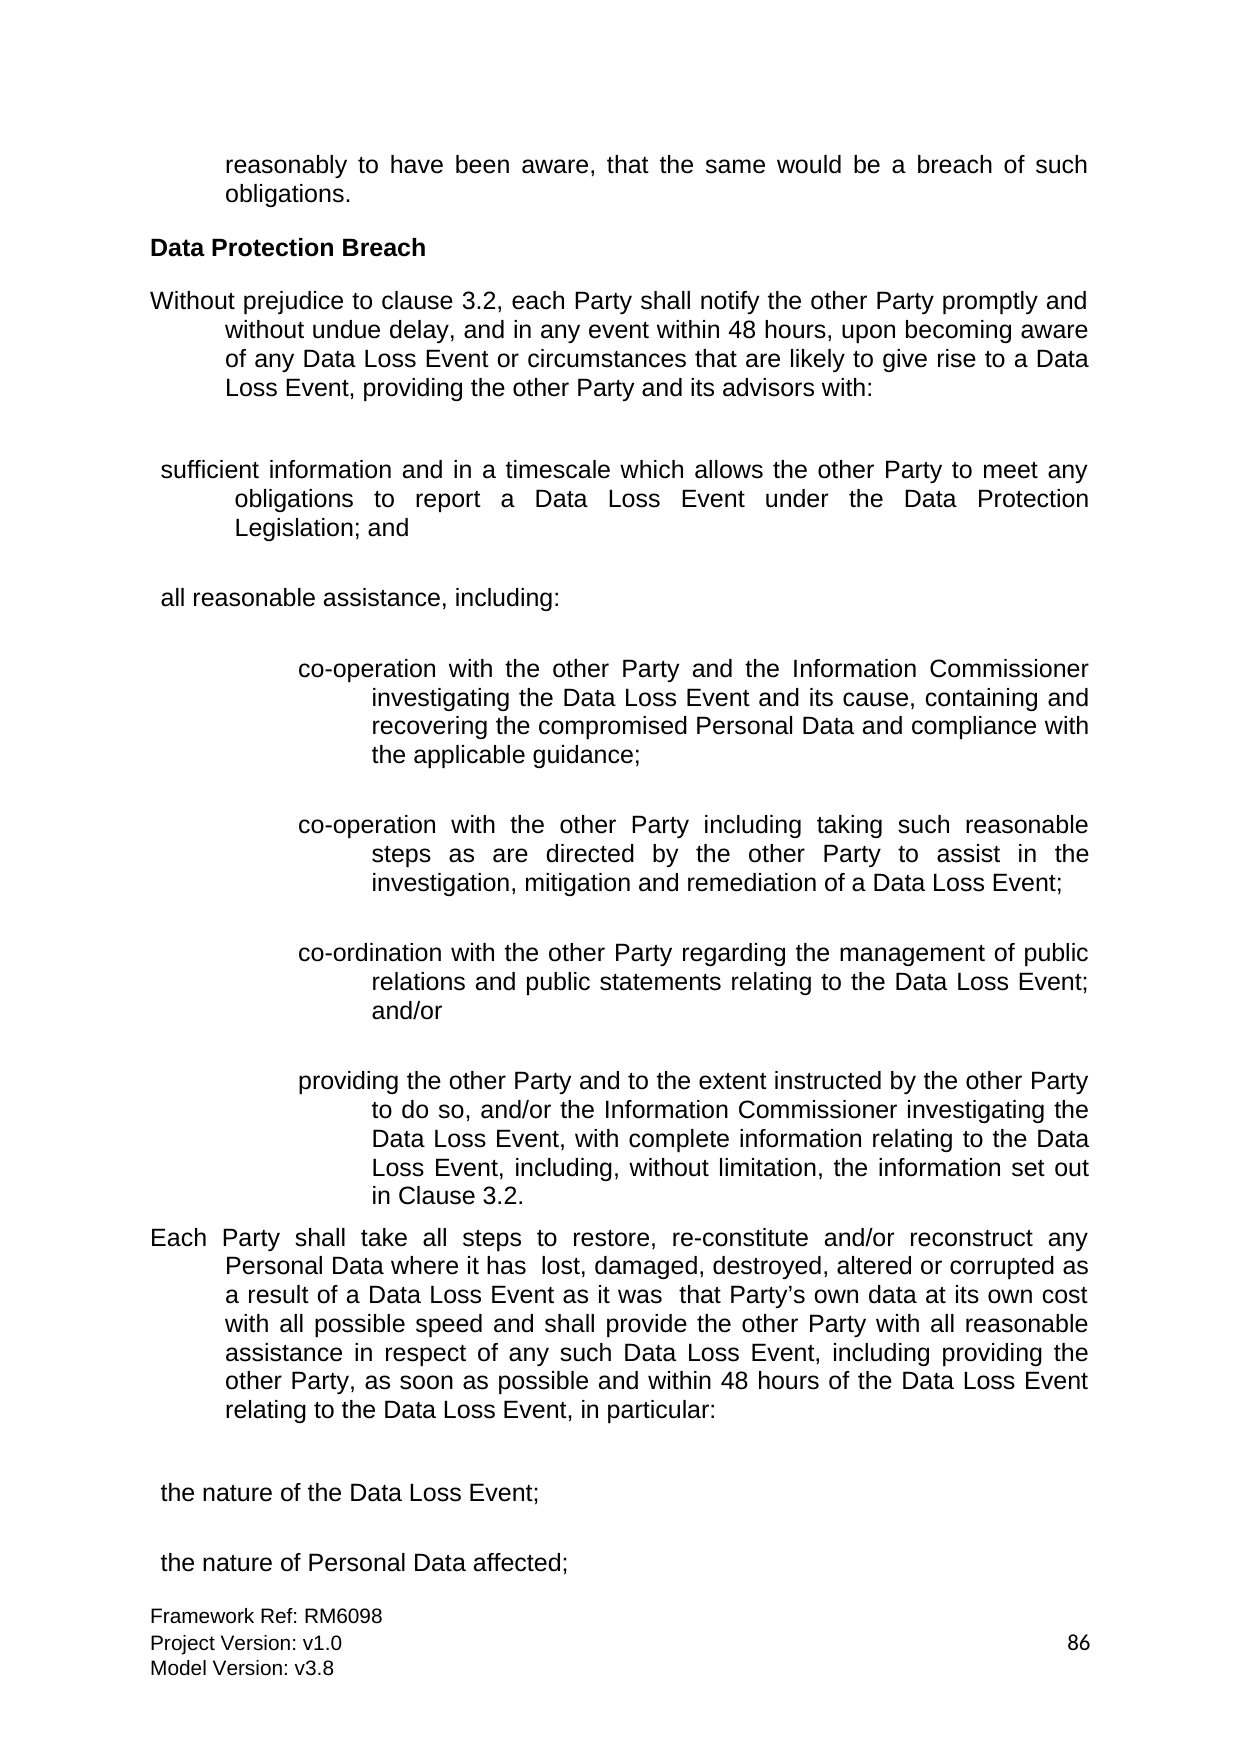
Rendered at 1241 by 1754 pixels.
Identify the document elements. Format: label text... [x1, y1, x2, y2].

text all reasonable assistance, including: [160, 583, 1090, 612]
text providing the other Party and to the extent instructed by the other Party to do so, and/or the Information Commissioner investigating the Data Loss Event, with complete information relating to the Data Loss Event, including, without limitation, the information set out in Clause 3.2. [298, 1066, 1090, 1210]
text sufficient information and in a timescale which allows the other Party to meet any obligations to report a Data Loss Event under the Data Protection Legislation; and [160, 455, 1090, 542]
text Without prejudice to clause 3.2, each Party shall notify the other Party promptly and without undue delay, and in any event within 48 hours, upon becoming aware of any Data Loss Event or circumstances that are likely to give rise to a Data Loss Event, providing the other Party and its advisors with: [150, 286, 1090, 401]
text co-operation with the other Party including taking such reasonable steps as are directed by the other Party to assist in the investigation, mitigation and remediation of a Data Loss Event; [298, 810, 1090, 897]
text Each Party shall take all steps to restore, re-constitute and/or reconstruct any Personal Data where it has lost, damaged, destroyed, altered or corrupted as a result of a Data Loss Event as it was that Party’s own data at its own cost with all possible speed and shall provide the other Party with all reasonable assistance in respect of any such Data Loss Event, including providing the other Party, as soon as possible and within 48 hours of the Data Loss Event relating to the Data Loss Event, in particular: [150, 1222, 1090, 1424]
text reasonably to have been aware, that the same would be a breach of such obligations. [150, 150, 1090, 207]
text the nature of the Data Loss Event; [160, 1478, 1090, 1507]
text co-operation with the other Party and the Information Commissioner investigating the Data Loss Event and its cause, containing and recovering the compromised Personal Data and compliance with the applicable guidance; [298, 654, 1090, 769]
text co-ordination with the other Party regarding the management of public relations and public statements relating to the Data Loss Event; and/or [298, 938, 1090, 1024]
text Data Protection Breach [150, 232, 1090, 261]
text the nature of Personal Data affected; [160, 1548, 1090, 1577]
